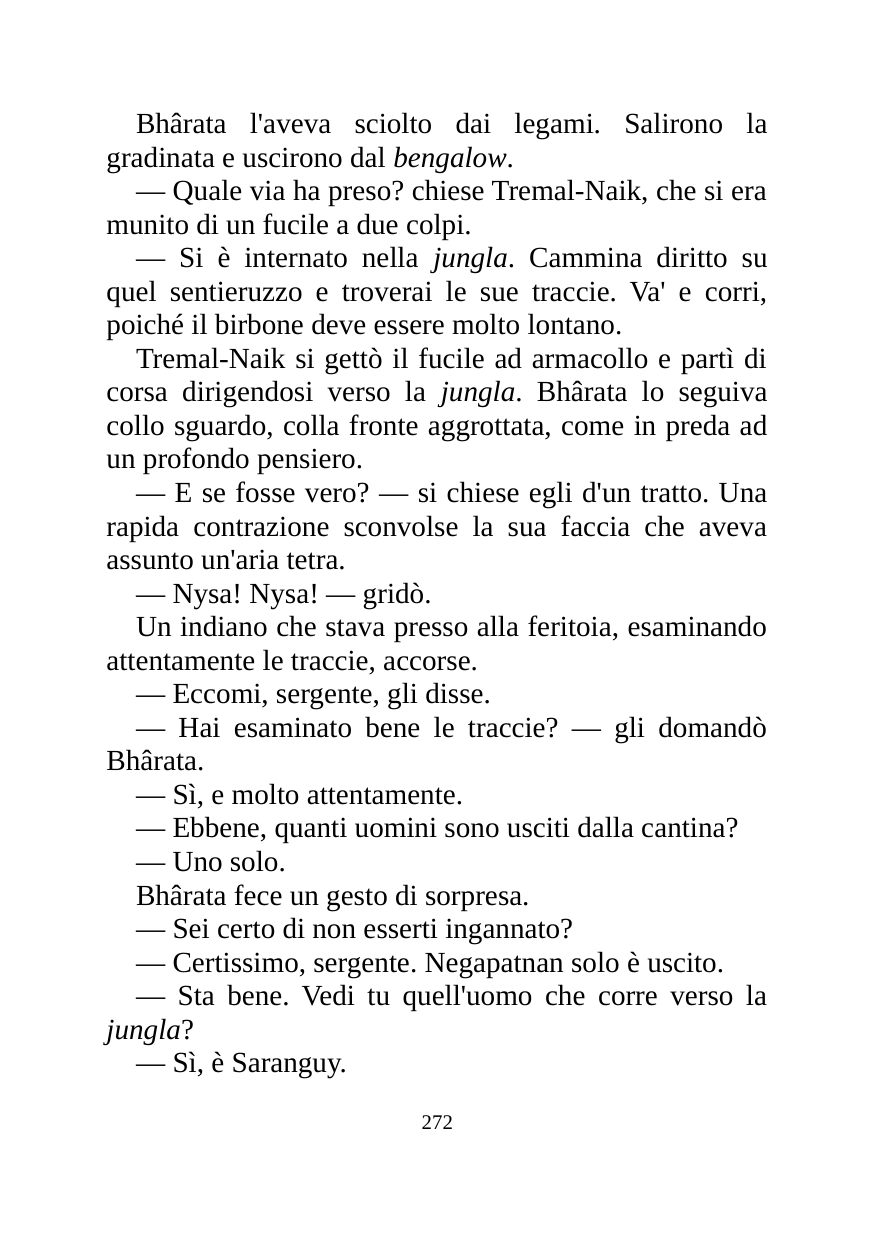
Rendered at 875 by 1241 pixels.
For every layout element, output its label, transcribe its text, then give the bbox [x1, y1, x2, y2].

text — Sei certo di non esserti ingannato? [106, 911, 768, 945]
text — Ebbene, quanti uomini sono usciti dalla cantina? [106, 811, 768, 844]
text Bhârata l'aveva sciolto dai legami. Salirono la gradinata e uscirono dal bengalow. [106, 106, 768, 173]
text — Uno solo. [106, 844, 768, 878]
text — Sì, è Saranguy. [106, 1045, 768, 1079]
text Un indiano che stava presso alla feritoia, esaminando attentamente le traccie, accorse. [106, 609, 768, 676]
text — Eccomi, sergente, gli disse. [106, 676, 768, 710]
text — Certissimo, sergente. Negapatnan solo è uscito. [106, 945, 768, 978]
text — Si è internato nella jungla. Cammina diritto su quel sentieruzzo e troverai le sue traccie. Va' e corri, poiché il birbone deve essere molto lontano. [106, 240, 768, 341]
text — Sta bene. Vedi tu quell'uomo che corre verso la jungla? [106, 978, 768, 1045]
text Tremal-Naik si gettò il fucile ad armacollo e partì di corsa dirigendosi verso la jungla. Bhârata lo seguiva collo sguardo, colla fronte aggrottata, come in preda ad un profondo pensiero. [106, 341, 768, 475]
text — Nysa! Nysa! — gridò. [106, 576, 768, 609]
text — Quale via ha preso? chiese Tremal-Naik, che si era munito di un fucile a due colpi. [106, 173, 768, 240]
text — E se fosse vero? — si chiese egli d'un tratto. Una rapida contrazione sconvolse la sua faccia che aveva assunto un'aria tetra. [106, 475, 768, 576]
text — Sì, e molto attentamente. [106, 777, 768, 811]
text Bhârata fece un gesto di sorpresa. [106, 878, 768, 911]
text — Hai esaminato bene le traccie? — gli domandò Bhârata. [106, 710, 768, 777]
